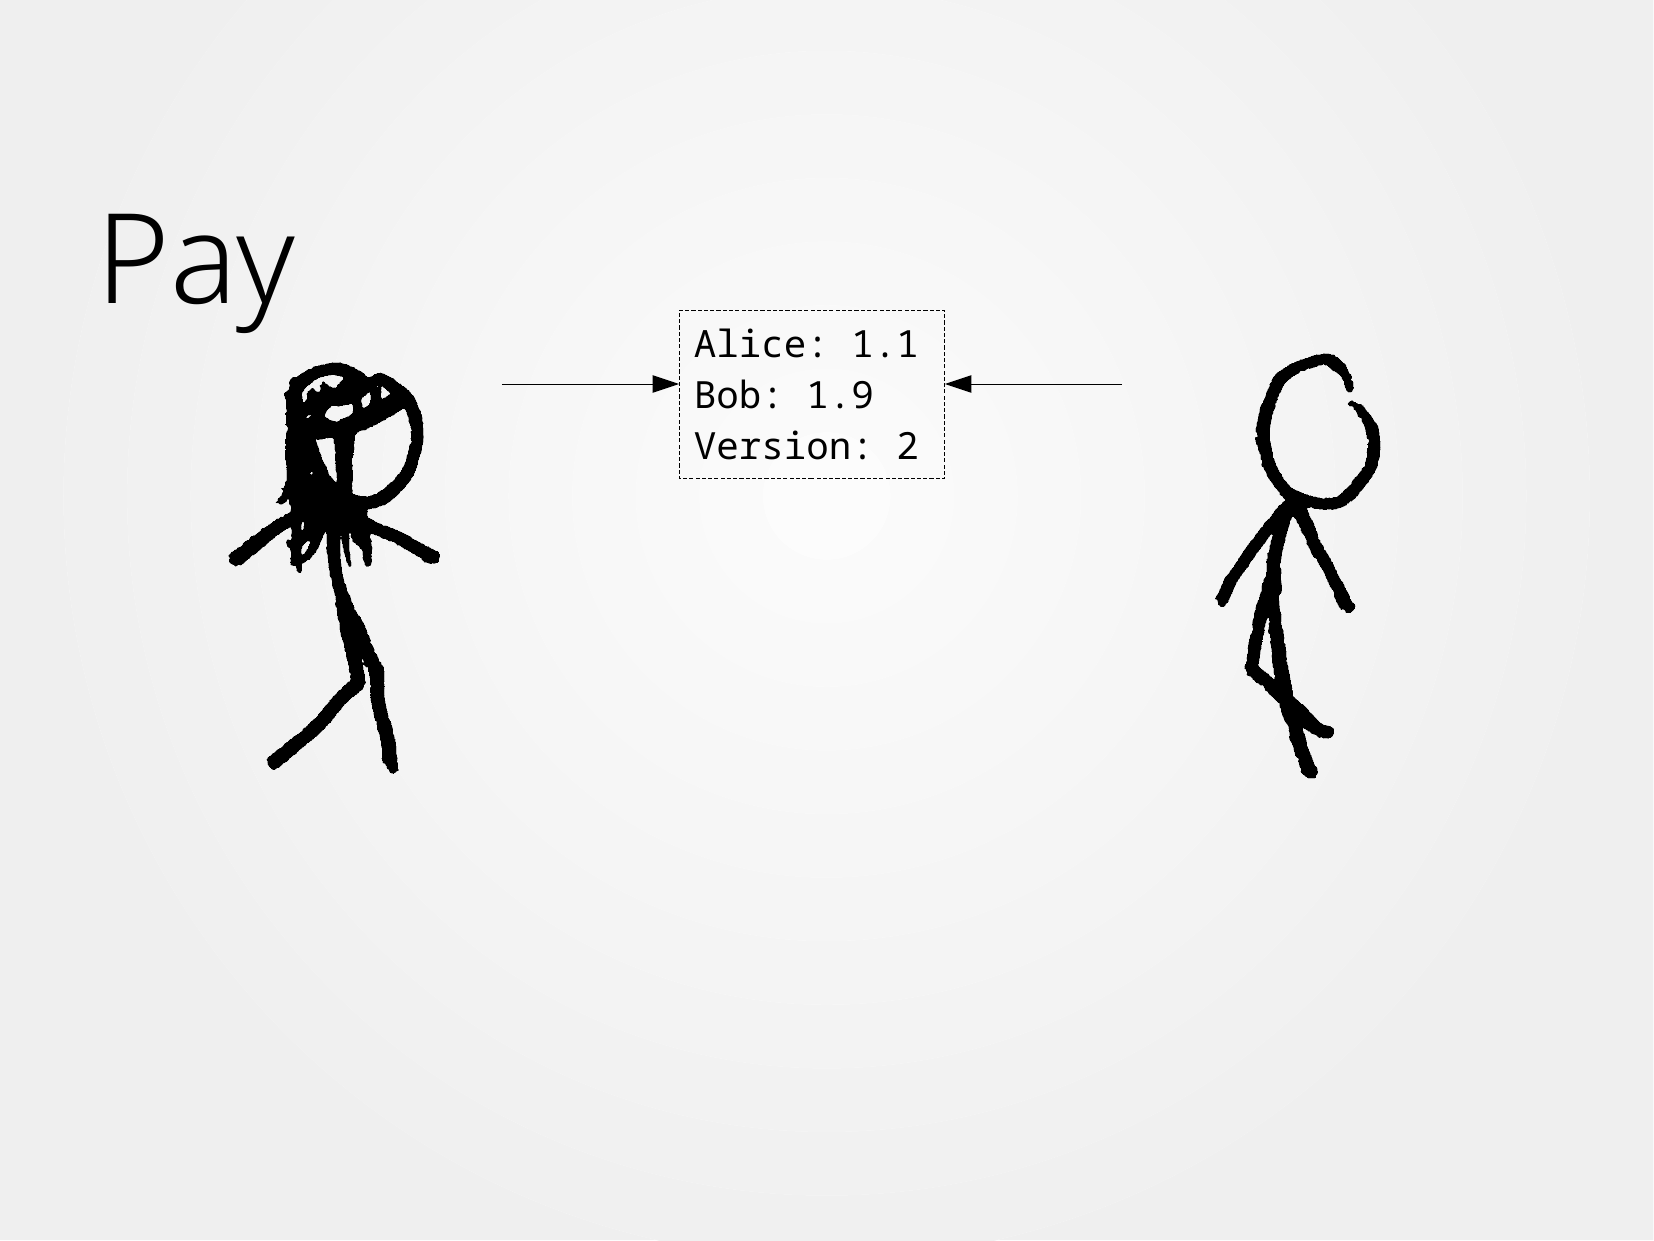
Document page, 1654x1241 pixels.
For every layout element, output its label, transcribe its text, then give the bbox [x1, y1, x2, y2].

title Pay [31, 169, 1612, 318]
picture [1210, 348, 1385, 783]
text_box Alice: 1.1 Bob: 1.9 Version: 2 [679, 310, 945, 456]
picture [226, 360, 443, 774]
